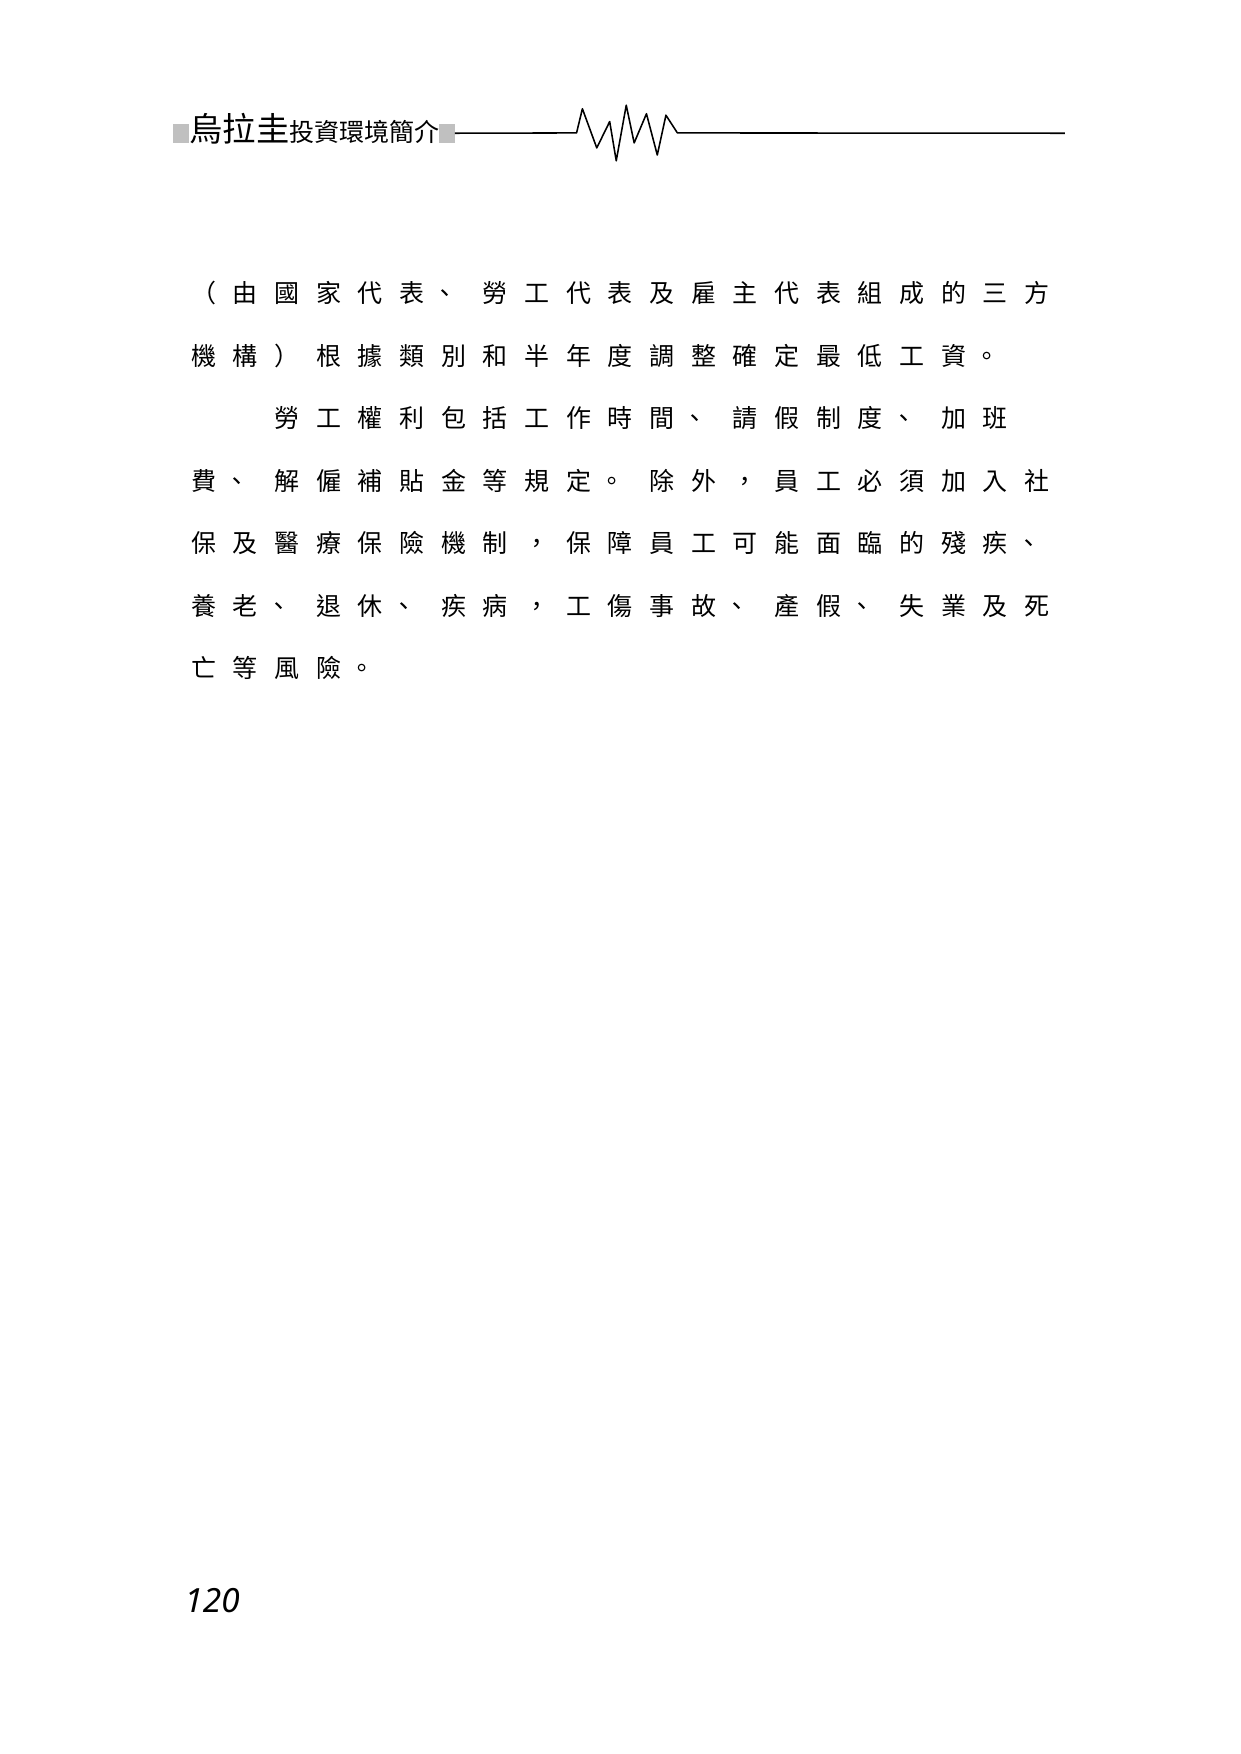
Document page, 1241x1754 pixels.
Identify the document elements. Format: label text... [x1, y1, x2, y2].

text 勞工權利包括工作時間、請假制度、加班費、解僱補貼金等規定。除外，員工必須加入社保及醫療保險機制，保障員工可能面臨的殘疾、養老、退休、疾病，工傷事故、產假、失業及死亡等風險。 [183, 375, 1058, 688]
text （由國家代表、勞工代表及雇主代表組成的三方機構）根據類別和半年度調整確定最低工資。 [183, 250, 1058, 375]
